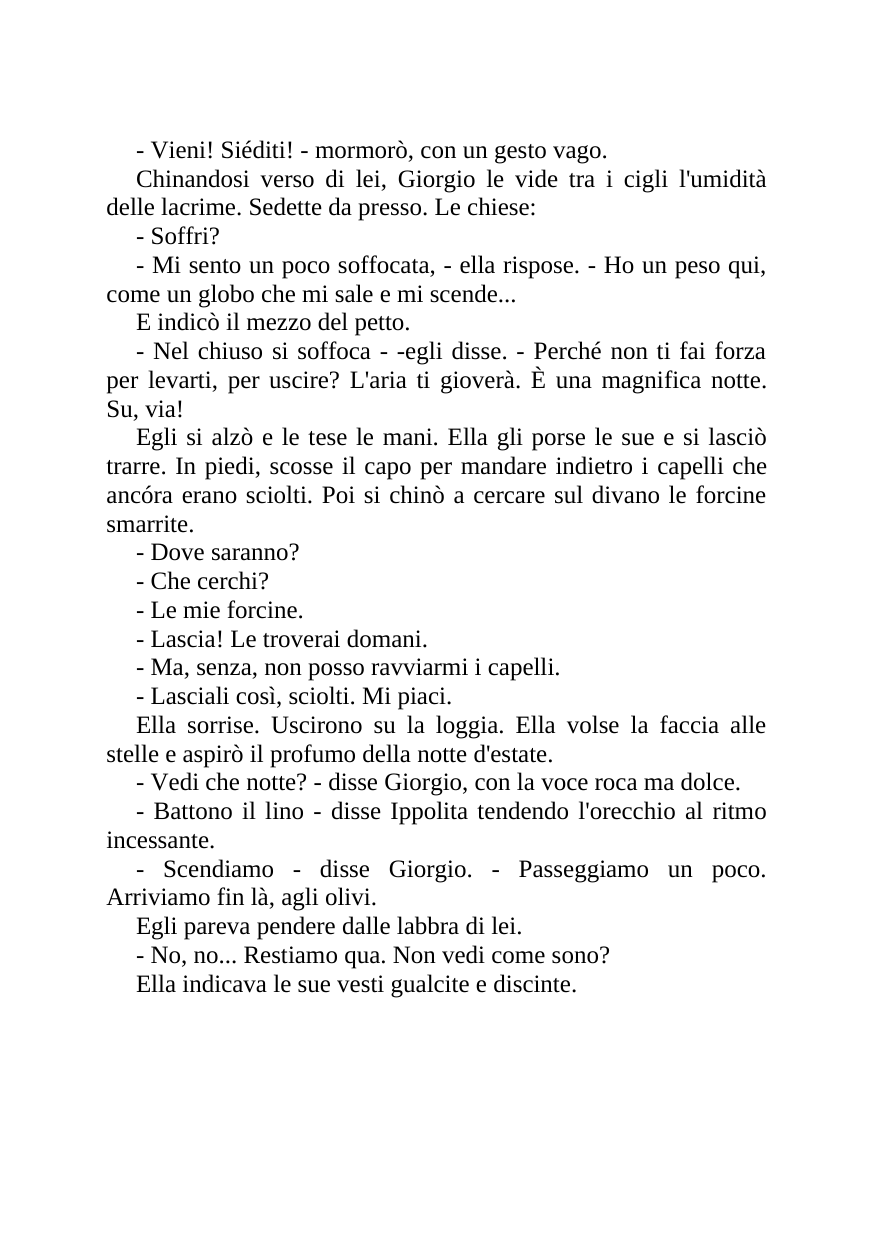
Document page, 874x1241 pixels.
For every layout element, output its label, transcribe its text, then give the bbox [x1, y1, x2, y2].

text - Soffri? [106, 221, 768, 250]
text - Scendiamo - disse Giorgio. - Passeggiamo un poco. Arriviamo fin là, agli olivi. [106, 854, 768, 911]
text Ella sorrise. Uscirono su la loggia. Ella volse la faccia alle stelle e aspirò il profumo della notte d'estate. [106, 710, 768, 767]
text - Vieni! Siéditi! - mormorò, con un gesto vago. [106, 135, 768, 164]
text Chinandosi verso di lei, Giorgio le vide tra i cigli l'umidità delle lacrime. Sedette da presso. Le chiese: [106, 164, 768, 221]
text Egli si alzò e le tese le mani. Ella gli porse le sue e si lasciò trarre. In piedi, scosse il capo per mandare indietro i capelli che ancóra erano sciolti. Poi si chinò a cercare sul divano le forcine smarrite. [106, 422, 768, 537]
text Egli pareva pendere dalle labbra di lei. [106, 911, 768, 940]
text - Che cerchi? [106, 566, 768, 595]
text - Battono il lino - disse Ippolita tendendo l'orecchio al ritmo incessante. [106, 796, 768, 854]
text - Nel chiuso si soffoca - -egli disse. - Perché non ti fai forza per levarti, per uscire? L'aria ti gioverà. È una magnifica notte. Su, via! [106, 336, 768, 422]
text - Vedi che notte? - disse Giorgio, con la voce roca ma dolce. [106, 767, 768, 796]
text Ella indicava le sue vesti gualcite e discinte. [106, 969, 768, 997]
text E indicò il mezzo del petto. [106, 307, 768, 336]
text - No, no... Restiamo qua. Non vedi come sono? [106, 940, 768, 969]
text - Mi sento un poco soffocata, - ella rispose. - Ho un peso qui, come un globo che mi sale e mi scende... [106, 250, 768, 307]
text - Lasciali così, sciolti. Mi piaci. [106, 681, 768, 710]
text - Ma, senza, non posso ravviarmi i capelli. [106, 652, 768, 681]
text - Dove saranno? [106, 537, 768, 566]
text - Le mie forcine. [106, 595, 768, 624]
text - Lascia! Le troverai domani. [106, 624, 768, 652]
